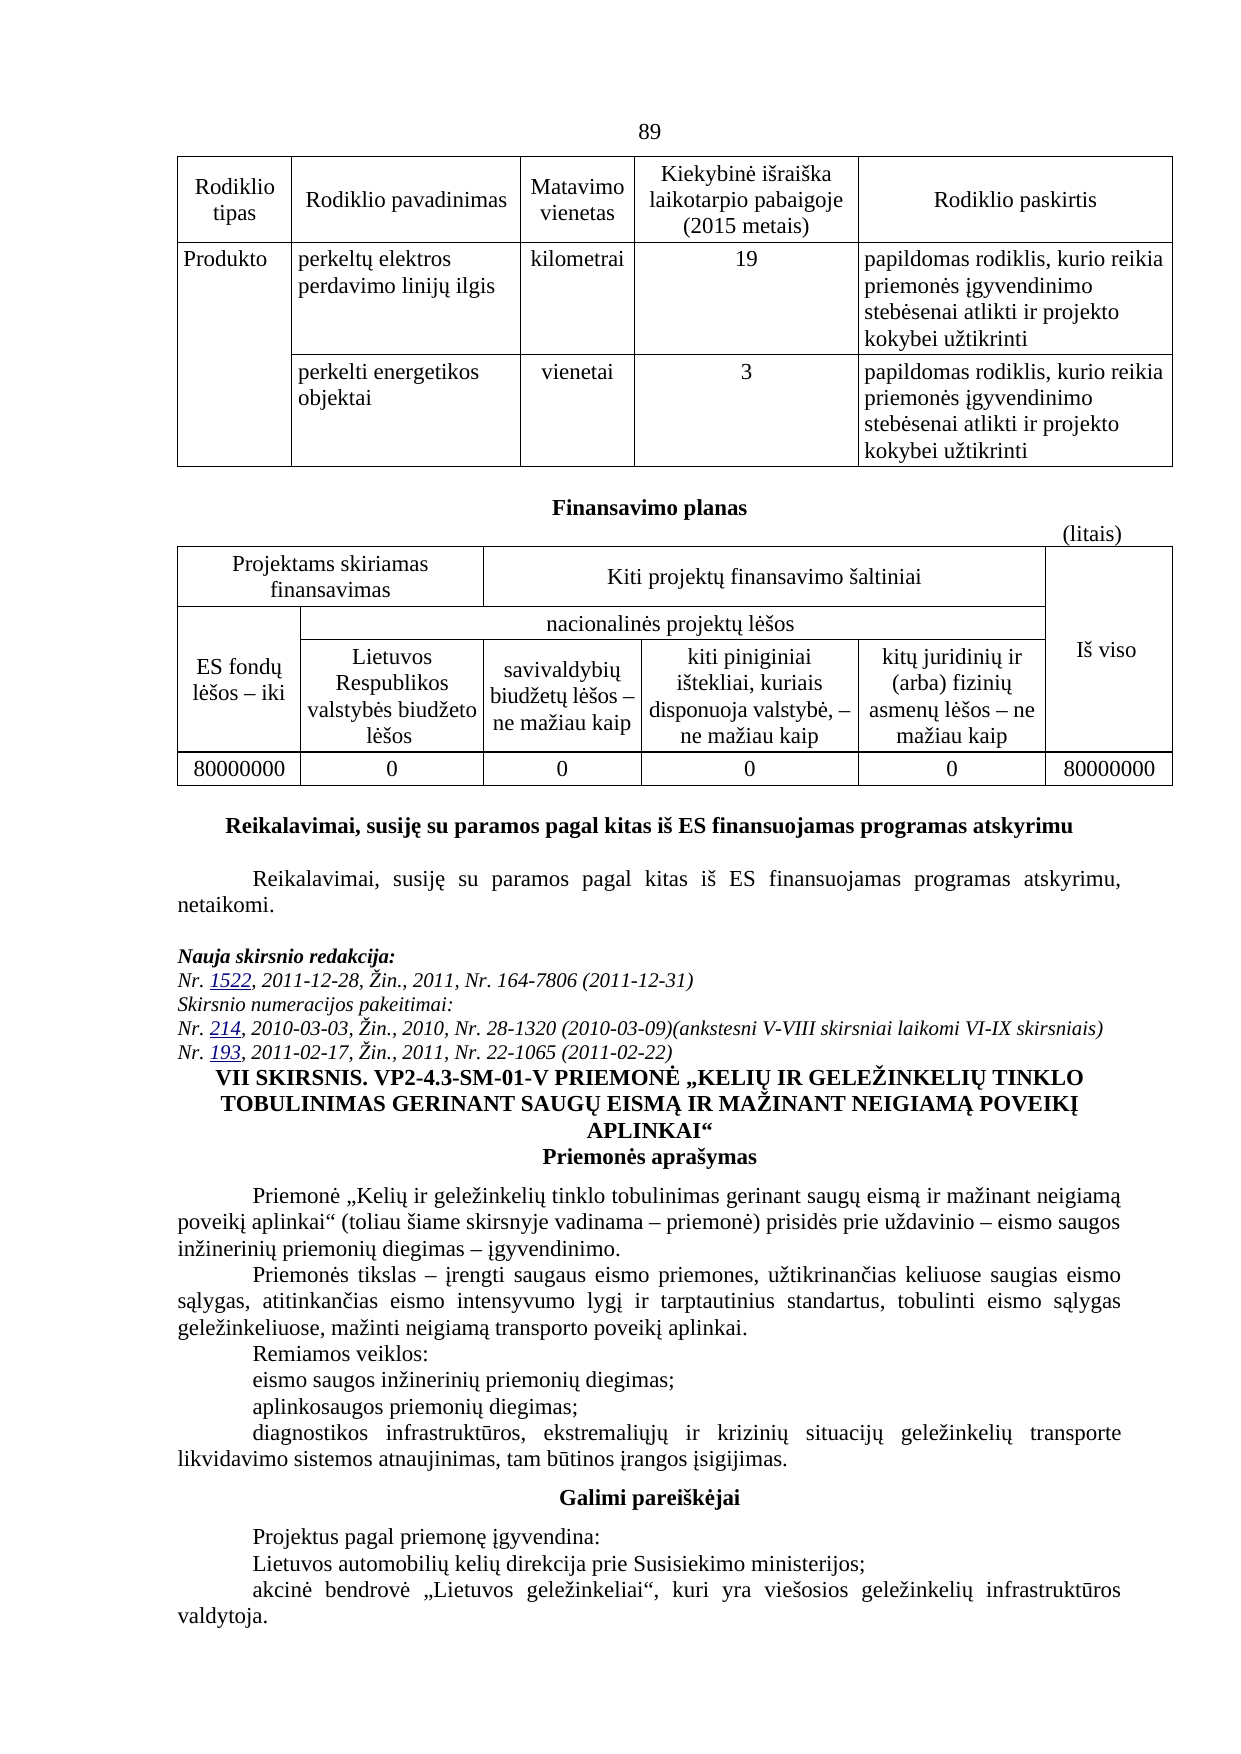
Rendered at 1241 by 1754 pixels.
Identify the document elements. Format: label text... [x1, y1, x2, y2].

table_cell Lietuvos Respublikos valstybės biudžeto lėšos [301, 640, 483, 751]
text Reikalavimai, susiję su paramos pagal kitas iš ES finansuojamas programas atskyrimu [177, 812, 1122, 838]
text Priemonė „Kelių ir geležinkelių tinklo tobulinimas gerinant saugų eismą ir mažinant neigiamą poveikį aplinkai“ (toliau šiame skirsnyje vadinama – priemonė) prisidės prie uždavinio – eismo saugos inžinerinių priemonių diegimas – įgyvendinimo. [177, 1182, 1122, 1261]
text Nr. 193, 2011-02-17, Žin., 2011, Nr. 22-1065 (2011-02-22) [177, 1040, 1122, 1064]
text eismo saugos inžinerinių priemonių diegimas; [177, 1366, 1122, 1393]
text Nauja skirsnio redakcija: [177, 944, 1122, 968]
table_cell 80000000 [178, 753, 300, 784]
table_cell perkelti energetikos objektai [292, 355, 520, 466]
text Nr. 214, 2010-03-03, Žin., 2010, Nr. 28-1320 (2010-03-09)(ankstesni V-VIII skirsniai laikomi VI-IX skirsniais) [177, 1016, 1122, 1040]
text Reikalavimai, susiję su paramos pagal kitas iš ES finansuojamas programas atskyrimu, netaikomi. [177, 865, 1122, 917]
subtitle VII SKIRSNIS. VP2-4.3-SM-01-V PRIEMONĖ „KELIŲ IR GELEŽINKELIŲ TINKLO TOBULINIMAS GERINANT SAUGŲ EISMĄ IR MAŽINANT NEIGIAMĄ POVEIKĮ APLINKAI“ [177, 1064, 1122, 1143]
text Priemonės aprašymas [177, 1143, 1122, 1169]
table_cell 0 [484, 753, 641, 784]
table_cell kitų juridinių ir (arba) fizinių asmenų lėšos – ne mažiau kaip [859, 640, 1045, 751]
text (litais) [177, 520, 1122, 546]
text Skirsnio numeracijos pakeitimai: [177, 992, 1122, 1016]
table_header Kiti projektų finansavimo šaltiniai [484, 547, 1045, 606]
table_header Kiekybinė išraiška laikotarpio pabaigoje (2015 metais) [635, 157, 858, 242]
table_header Rodiklio paskirtis [859, 157, 1172, 242]
text Remiamos veiklos: [177, 1340, 1122, 1366]
text aplinkosaugos priemonių diegimas; [177, 1393, 1122, 1419]
table_cell nacionalinės projektų lėšos [301, 607, 1045, 639]
table_cell kiti piniginiai ištekliai, kuriais disponuoja valstybė, – ne mažiau kaip [642, 640, 858, 751]
list Lietuvos automobilių kelių direkcija prie Susisiekimo ministerijos; [177, 1549, 1122, 1576]
table_cell 0 [301, 753, 483, 784]
table_cell vienetai [521, 355, 634, 466]
table_cell 0 [859, 753, 1045, 784]
list Projektus pagal priemonę įgyvendina: [177, 1523, 1122, 1549]
text Finansavimo planas [177, 493, 1122, 520]
table_header Iš viso [1046, 547, 1172, 751]
text diagnostikos infrastruktūros, ekstremaliųjų ir krizinių situacijų geležinkelių transporte likvidavimo sistemos atnaujinimas, tam būtinos įrangos įsigijimas. [177, 1419, 1122, 1472]
text Priemonės tikslas – įrengti saugaus eismo priemones, užtikrinančias keliuose saugias eismo sąlygas, atitinkančias eismo intensyvumo lygį ir tarptautinius standartus, tobulinti eismo sąlygas geležinkeliuose, mažinti neigiamą transporto poveikį aplinkai. [177, 1261, 1122, 1340]
table_cell 3 [635, 355, 858, 466]
table_header Rodiklio pavadinimas [292, 157, 520, 242]
table_header Rodiklio tipas [178, 157, 291, 242]
table_cell kilometrai [521, 243, 634, 354]
table_cell savivaldybių biudžetų lėšos – ne mažiau kaip [484, 640, 641, 751]
table_cell papildomas rodiklis, kurio reikia priemonės įgyvendinimo stebėsenai atlikti ir projekto kokybei užtikrinti [859, 243, 1172, 354]
table_cell 0 [642, 753, 858, 784]
table_header Matavimo vienetas [521, 157, 634, 242]
table_header Projektams skiriamas finansavimas [178, 547, 483, 606]
table_cell Produkto [178, 243, 291, 466]
list Galimi pareiškėjai [177, 1484, 1122, 1511]
table_cell papildomas rodiklis, kurio reikia priemonės įgyvendinimo stebėsenai atlikti ir projekto kokybei užtikrinti [859, 355, 1172, 466]
table_cell perkeltų elektros perdavimo linijų ilgis [292, 243, 520, 354]
text Nr. 1522, 2011-12-28, Žin., 2011, Nr. 164-7806 (2011-12-31) [177, 968, 1122, 992]
table_cell 80000000 [1046, 753, 1172, 784]
table_cell ES fondų lėšos – iki [178, 607, 300, 751]
table_cell 19 [635, 243, 858, 354]
list akcinė bendrovė „Lietuvos geležinkeliai“, kuri yra viešosios geležinkelių infrastruktūros valdytoja. [177, 1576, 1122, 1629]
